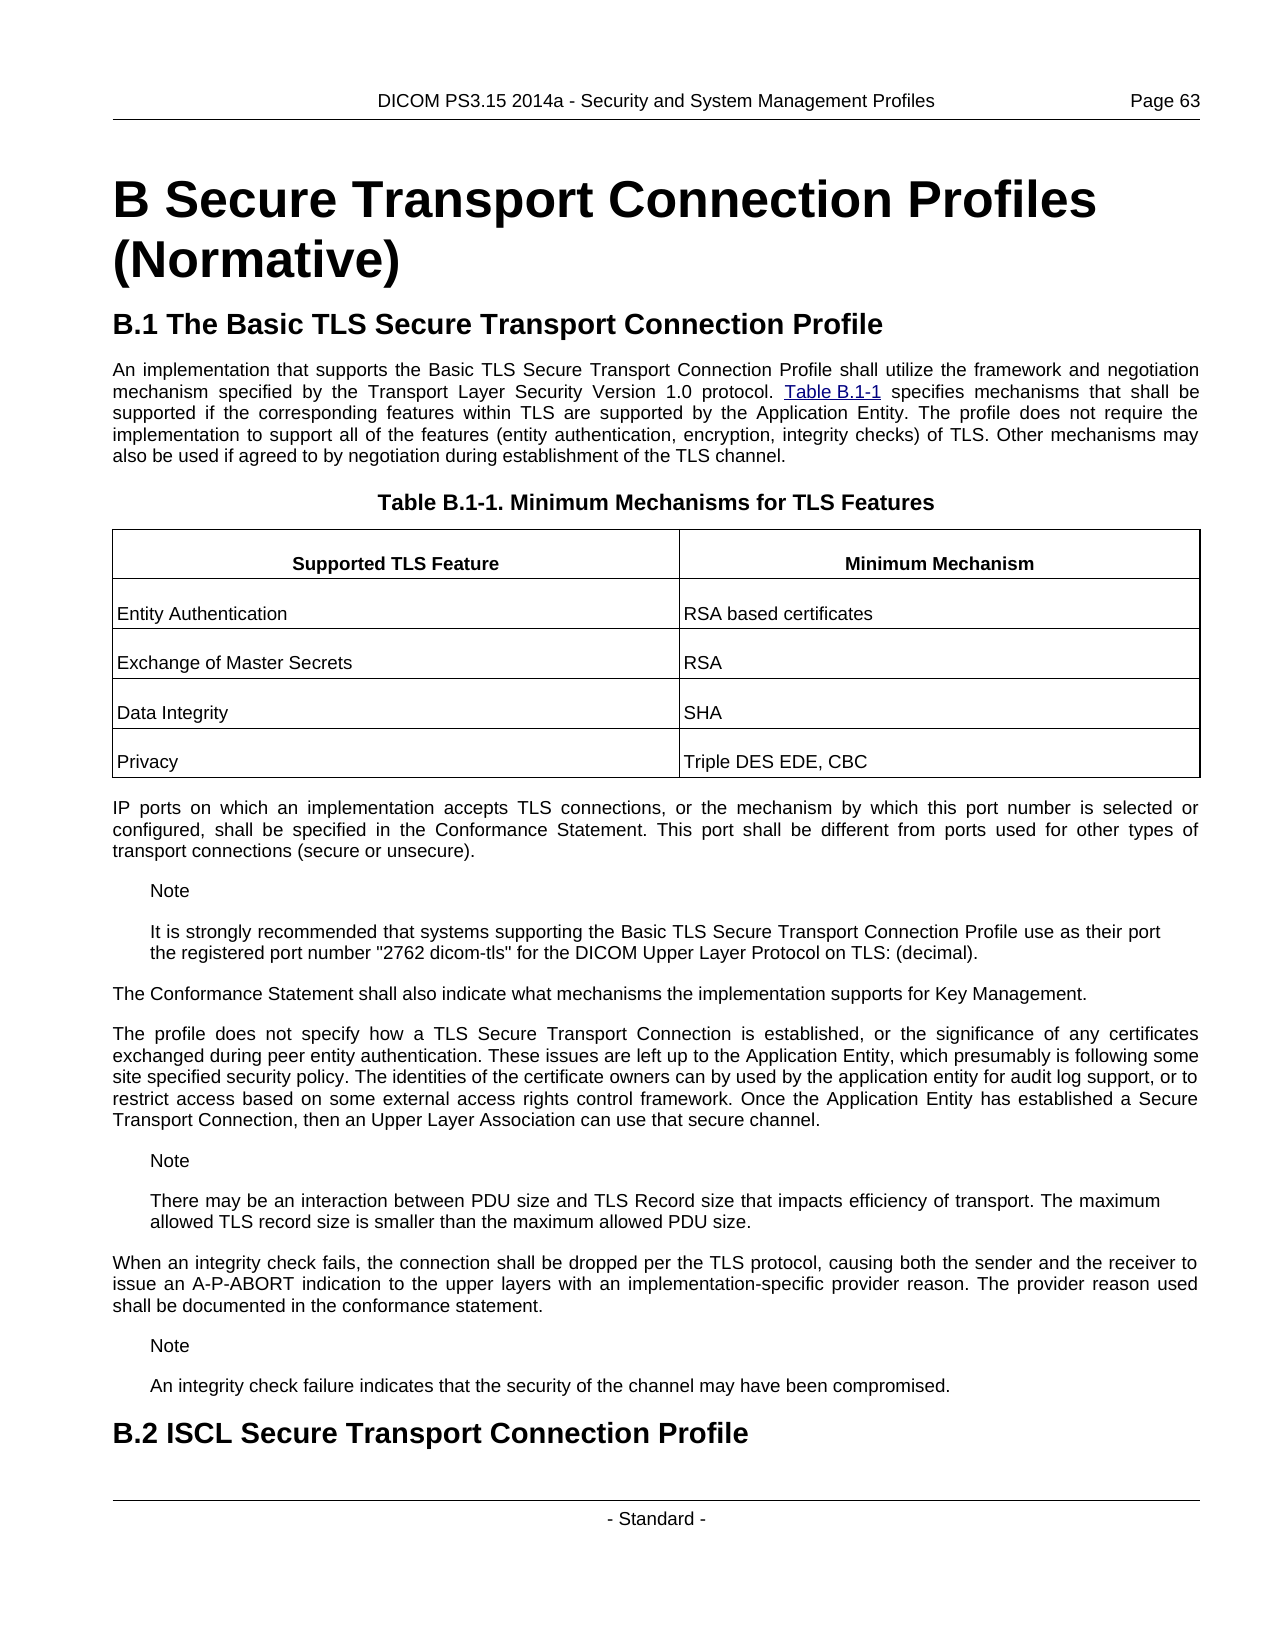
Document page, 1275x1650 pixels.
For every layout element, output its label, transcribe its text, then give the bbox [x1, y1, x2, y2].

text The Conformance Statement shall also indicate what mechanisms the implementation supports for Key Management. [112, 982, 1200, 1004]
text When an integrity check fails, the connection shall be dropped per the TLS protocol, causing both the sender and the receiver to issue an A-P-ABORT indication to the upper layers with an implementation-specific provider reason. The provider reason used shall be documented in the conformance statement. [112, 1252, 1200, 1316]
table_header Minimum Mechanism [680, 530, 1199, 578]
text Note [150, 880, 1162, 902]
table_cell Triple DES EDE, CBC [680, 729, 1199, 777]
table_cell Entity Authentication [113, 579, 679, 628]
text Note [150, 1149, 1162, 1171]
table_header Supported TLS Feature [113, 530, 679, 578]
text Note [150, 1335, 1162, 1357]
table_cell Data Integrity [113, 679, 679, 727]
table_cell Exchange of Master Secrets [113, 629, 679, 678]
text Table B.1-1. Minimum Mechanisms for TLS Features [112, 489, 1200, 515]
text It is strongly recommended that systems supporting the Basic TLS Secure Transport Connection Profile use as their port the registered port number "2762 dicom-tls" for the DICOM Upper Layer Protocol on TLS: (decimal). [150, 921, 1162, 964]
text B.1 The Basic TLS Secure Transport Connection Profile [112, 307, 1200, 340]
text B.2 ISCL Secure Transport Connection Profile [112, 1416, 1200, 1449]
text There may be an interaction between PDU size and TLS Record size that impacts efficiency of transport. The maximum allowed TLS record size is smaller than the maximum allowed PDU size. [150, 1190, 1162, 1233]
table_cell RSA [680, 629, 1199, 678]
table_cell SHA [680, 679, 1199, 727]
text B Secure Transport Connection Profiles (Normative) [112, 169, 1200, 288]
table_cell RSA based certificates [680, 579, 1199, 628]
text The profile does not specify how a TLS Secure Transport Connection is established, or the significance of any certificates exchanged during peer entity authentication. These issues are left up to the Application Entity, which presumably is following some site specified security policy. The identities of the certificate owners can by used by the application entity for audit log support, or to restrict access based on some external access rights control framework. Once the Application Entity has established a Secure Transport Connection, then an Upper Layer Association can use that secure channel. [112, 1023, 1200, 1131]
text An integrity check failure indicates that the security of the channel may have been compromised. [150, 1375, 1162, 1397]
table_cell Privacy [113, 729, 679, 777]
text An implementation that supports the Basic TLS Secure Transport Connection Profile shall utilize the framework and negotiation mechanism specified by the Transport Layer Security Version 1.0 protocol. Table B.1-1 specifies mechanisms that shall be supported if the corresponding features within TLS are supported by the Application Entity. The profile does not require the implementation to support all of the features (entity authentication, encryption, integrity checks) of TLS. Other mechanisms may also be used if agreed to by negotiation during establishment of the TLS channel. [112, 359, 1200, 467]
text IP ports on which an implementation accepts TLS connections, or the mechanism by which this port number is selected or configured, shall be specified in the Conformance Statement. This port shall be different from ports used for other types of transport connections (secure or unsecure). [112, 797, 1200, 862]
